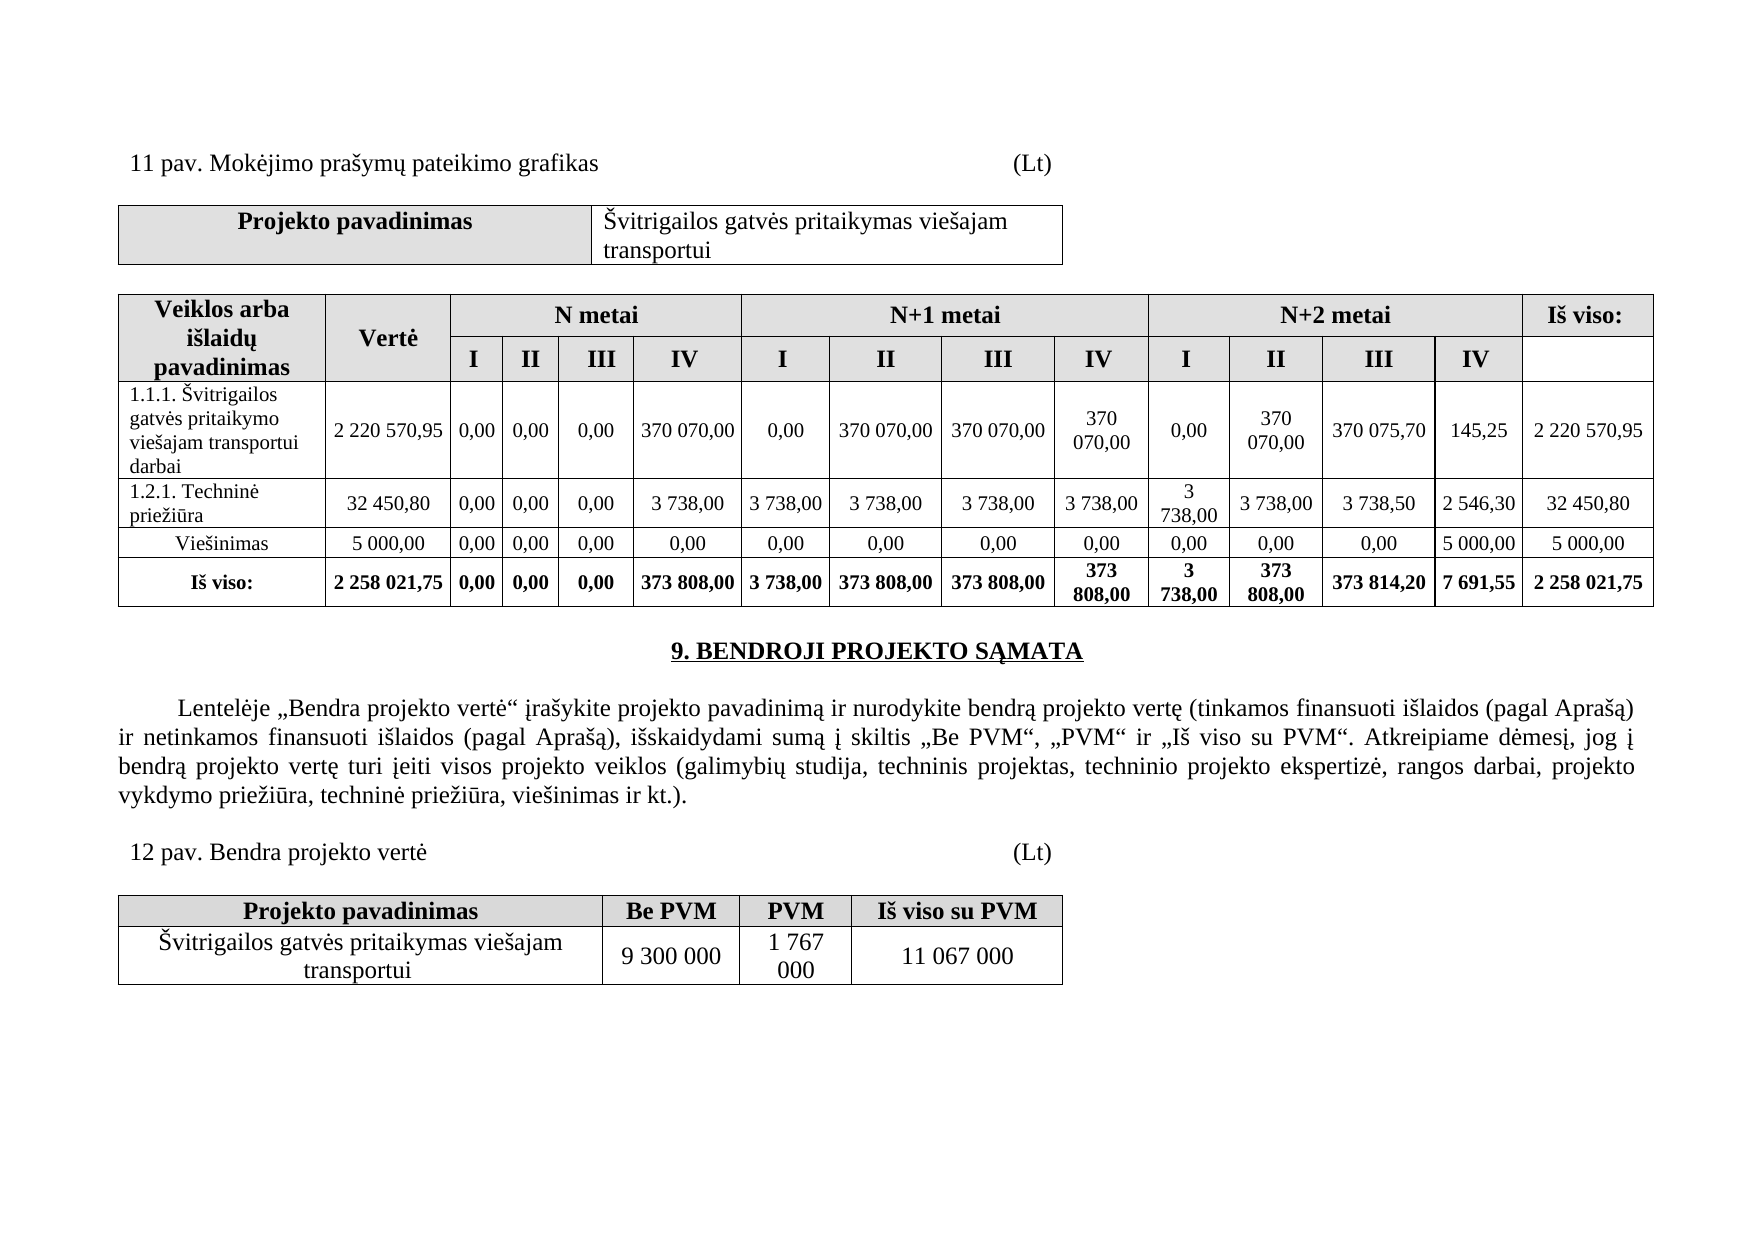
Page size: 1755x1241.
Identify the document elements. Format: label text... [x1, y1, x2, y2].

table_cell Iš viso: [119, 558, 325, 606]
table_header 11 pav. Mokėjimo prašymų pateikimo grafikas [118, 148, 692, 176]
table_cell 370 075,70 [1323, 382, 1434, 478]
table_cell 5 000,00 [1436, 528, 1522, 557]
table_header Veiklos arba išlaidų pavadinimas [119, 295, 325, 381]
table_cell 370 070,00 [634, 382, 741, 478]
table_cell 370 070,00 [830, 382, 941, 478]
table_cell 370 070,00 [942, 382, 1054, 478]
table_cell I [1149, 337, 1229, 381]
table_header (Lt) [692, 148, 1063, 176]
table_cell 0,00 [451, 558, 502, 606]
table_header N metai [451, 295, 741, 336]
table_cell 2 220 570,95 [1523, 382, 1653, 478]
table_cell 0,00 [742, 528, 829, 557]
table_cell IV [634, 337, 741, 381]
table_cell 0,00 [942, 528, 1054, 557]
table_cell 370 070,00 [1055, 382, 1148, 478]
table_cell 5 000,00 [1523, 528, 1653, 557]
table_cell 373 814,20 [1323, 558, 1434, 606]
table_cell 2 220 570,95 [326, 382, 450, 478]
table_cell 373 808,00 [830, 558, 941, 606]
table_cell 3 738,50 [1323, 479, 1434, 527]
table_cell I [742, 337, 829, 381]
table_cell 3 738,00 [1230, 479, 1322, 527]
table_cell 32 450,80 [326, 479, 450, 527]
table_cell 2 258 021,75 [326, 558, 450, 606]
table_cell I [451, 337, 502, 381]
table_cell 0,00 [1055, 528, 1148, 557]
table_cell 2 546,30 [1436, 479, 1522, 527]
table_cell 0,00 [451, 382, 502, 478]
table_cell 0,00 [1230, 528, 1322, 557]
table_cell Viešinimas [119, 528, 325, 557]
text Lentelėje „Bendra projekto vertė“ įrašykite projekto pavadinimą ir nurodykite bendrą projekto vertę (tinkamos finansuoti išlaidos (pagal Aprašą) ir netinkamos finansuoti išlaidos (pagal Aprašą), išskaidydami sumą į skiltis „Be PVM“, „PVM“ ir „Iš viso su PVM“. Atkreipiame dėmesį, jog į bendrą projekto vertę turi įeiti visos projekto veiklos (galimybių studija, techninis projektas, techninio projekto ekspertizė, rangos darbai, projekto vykdymo priežiūra, techninė priežiūra, viešinimas ir kt.). [118, 693, 1636, 808]
table_cell 2 258 021,75 [1523, 558, 1653, 606]
table_header N+2 metai [1149, 295, 1522, 336]
table_cell 0,00 [503, 382, 558, 478]
table_header PVM [740, 896, 851, 926]
table_cell 3 738,00 [1149, 479, 1229, 527]
table_cell 373 808,00 [1230, 558, 1322, 606]
table_cell 11 067 000 [852, 927, 1062, 984]
table_cell III [1323, 337, 1434, 381]
table_cell 3 738,00 [742, 479, 829, 527]
table_cell 0,00 [451, 479, 502, 527]
table_header Švitrigailos gatvės pritaikymas viešajam transportui [592, 206, 1062, 264]
table_cell 32 450,80 [1523, 479, 1653, 527]
table_cell III [559, 337, 633, 381]
table_header Projekto pavadinimas [119, 206, 591, 264]
table_cell 373 808,00 [1055, 558, 1148, 606]
table_cell III [942, 337, 1054, 381]
table_cell 9 300 000 [603, 927, 739, 984]
table_cell 3 738,00 [1149, 558, 1229, 606]
table_cell 145,25 [1436, 382, 1522, 478]
table_cell 0,00 [634, 528, 741, 557]
table_cell 3 738,00 [942, 479, 1054, 527]
table_cell [1523, 337, 1653, 381]
table_cell 0,00 [830, 528, 941, 557]
table_header Be PVM [603, 896, 739, 926]
table_cell 0,00 [559, 382, 633, 478]
table_cell 0,00 [559, 558, 633, 606]
table_cell 373 808,00 [942, 558, 1054, 606]
table_header 12 pav. Bendra projekto vertė [118, 837, 692, 866]
table_header Iš viso su PVM [852, 896, 1062, 926]
table_cell II [830, 337, 941, 381]
table_cell 373 808,00 [634, 558, 741, 606]
table_cell II [503, 337, 558, 381]
table_cell 0,00 [1149, 382, 1229, 478]
table_cell 0,00 [503, 558, 558, 606]
table_cell 0,00 [451, 528, 502, 557]
table_cell Švitrigailos gatvės pritaikymas viešajam transportui [119, 927, 602, 984]
table_cell 7 691,55 [1436, 558, 1522, 606]
table_cell 0,00 [742, 382, 829, 478]
table_cell IV [1436, 337, 1522, 381]
table_header Iš viso: [1523, 295, 1653, 336]
table_cell 3 738,00 [634, 479, 741, 527]
table_cell 0,00 [559, 528, 633, 557]
table_cell 1.2.1. Techninė priežiūra [119, 479, 325, 527]
table_header (Lt) [692, 837, 1063, 866]
table_cell 0,00 [503, 528, 558, 557]
table_cell 3 738,00 [830, 479, 941, 527]
table_header N+1 metai [742, 295, 1148, 336]
table_cell 3 738,00 [1055, 479, 1148, 527]
table_cell 3 738,00 [742, 558, 829, 606]
table_header Vertė [326, 295, 450, 381]
table_cell 0,00 [503, 479, 558, 527]
table_cell 0,00 [1323, 528, 1434, 557]
table_cell IV [1055, 337, 1148, 381]
table_header Projekto pavadinimas [119, 896, 602, 926]
table_cell 0,00 [559, 479, 633, 527]
table_cell 1 767 000 [740, 927, 851, 984]
table_cell 0,00 [1149, 528, 1229, 557]
table_cell II [1230, 337, 1322, 381]
table_cell 370 070,00 [1230, 382, 1322, 478]
table_cell 1.1.1. Švitrigailos gatvės pritaikymo viešajam transportui darbai [119, 382, 325, 478]
table_cell 5 000,00 [326, 528, 450, 557]
text 9. BENDROJI PROJEKTO SĄMATA [118, 636, 1636, 665]
